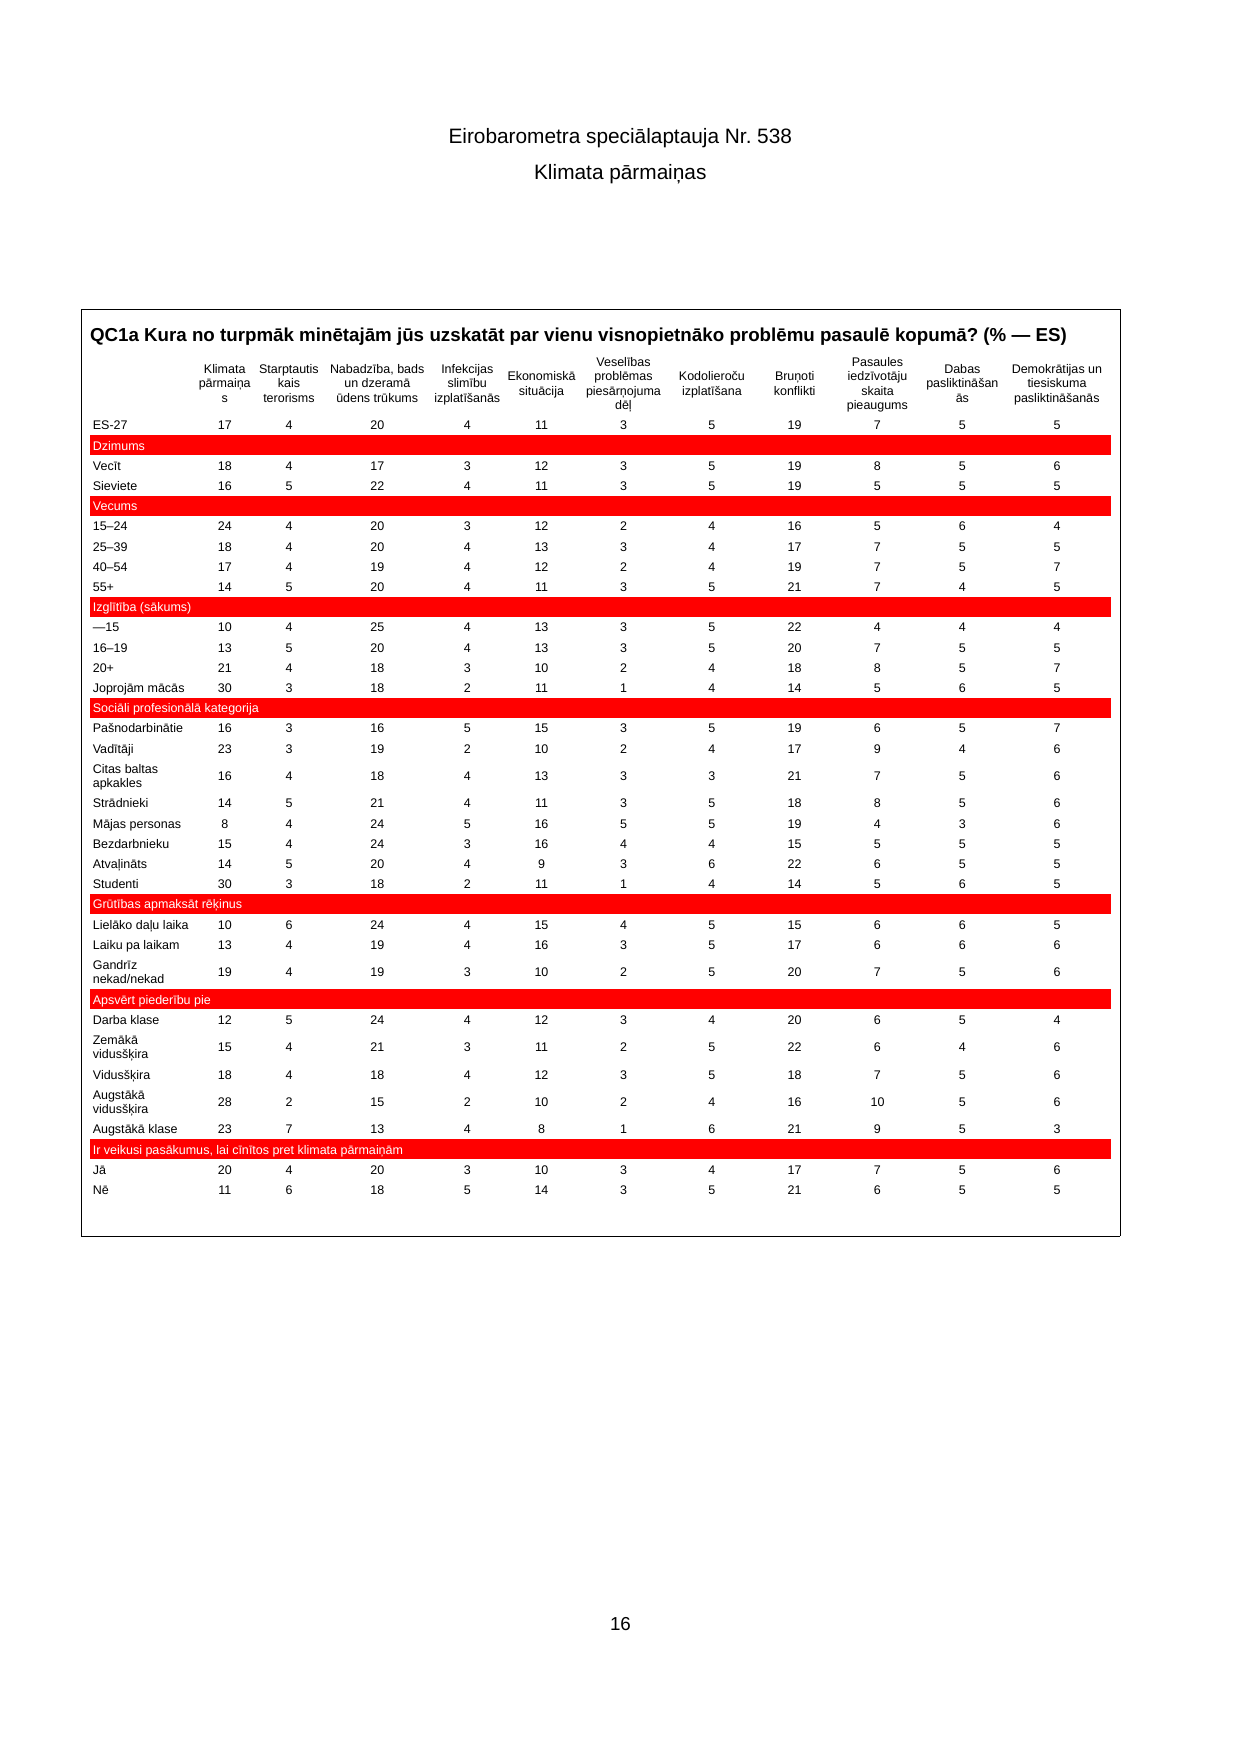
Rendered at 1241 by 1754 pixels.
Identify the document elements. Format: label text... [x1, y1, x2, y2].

table_cell 17 [195, 556, 254, 577]
table_cell 18 [195, 536, 254, 556]
table_cell 5 [922, 536, 1002, 556]
table_cell 4 [255, 556, 323, 577]
table_cell Sociāli profesionālā kategorija [90, 698, 1111, 718]
table_cell 15 [503, 914, 579, 934]
table_cell 15 [323, 1085, 431, 1119]
table_cell 4 [255, 1160, 323, 1180]
table_cell 30 [195, 678, 254, 698]
table_cell 10 [503, 1085, 579, 1119]
table_cell 5 [833, 476, 922, 496]
table_cell 10 [195, 617, 254, 637]
table_cell 4 [667, 516, 756, 536]
table_cell 11 [503, 1030, 579, 1064]
table_cell 4 [431, 854, 503, 874]
table_cell 19 [756, 455, 833, 476]
table_cell 4 [255, 759, 323, 793]
table_cell 19 [756, 556, 833, 577]
table_cell ES-27 [90, 415, 194, 435]
table_cell 7 [833, 577, 922, 597]
table_cell 4 [255, 1030, 323, 1064]
table_cell 2 [580, 658, 667, 678]
table_cell 5 [667, 476, 756, 496]
table_cell 14 [195, 577, 254, 597]
table_cell 5 [667, 955, 756, 989]
table_cell 7 [833, 1064, 922, 1084]
table_cell 16–19 [90, 637, 194, 657]
table_cell Gandrīz nekad/nekad [90, 955, 194, 989]
table_cell 6 [833, 1030, 922, 1064]
table_cell 19 [195, 955, 254, 989]
table_cell 4 [1003, 516, 1111, 536]
table_cell 14 [756, 874, 833, 894]
table_cell 9 [833, 1119, 922, 1139]
table_header [90, 352, 194, 415]
table_cell 3 [580, 617, 667, 637]
table_header Pasaules iedzīvotāju skaita pieaugums [833, 352, 922, 415]
table_cell 11 [503, 678, 579, 698]
table_cell 4 [580, 834, 667, 854]
table_cell 4 [431, 637, 503, 657]
table_cell 10 [503, 658, 579, 678]
table_cell 4 [431, 1010, 503, 1030]
table_cell 16 [756, 1085, 833, 1119]
table_cell 40–54 [90, 556, 194, 577]
table_cell 5 [922, 759, 1002, 793]
table_cell 21 [756, 577, 833, 597]
table_cell 21 [323, 1030, 431, 1064]
table_header Infekcijas slimību izplatīšanās [431, 352, 503, 415]
table_cell 16 [195, 718, 254, 738]
table_cell 14 [195, 854, 254, 874]
table_cell 5 [431, 813, 503, 833]
table_cell 3 [580, 1064, 667, 1084]
table_cell 15 [195, 1030, 254, 1064]
table_cell 3 [431, 516, 503, 536]
table_cell Vecums [90, 496, 1111, 516]
table_cell 21 [323, 793, 431, 813]
table_cell 3 [922, 813, 1002, 833]
table_cell 3 [580, 935, 667, 955]
table_cell 4 [255, 516, 323, 536]
table_cell 6 [1003, 1064, 1111, 1084]
table_cell 4 [1003, 617, 1111, 637]
table_cell 13 [195, 935, 254, 955]
table_cell 7 [1003, 718, 1111, 738]
table_cell 11 [503, 874, 579, 894]
table_cell 3 [580, 455, 667, 476]
table_cell 5 [667, 914, 756, 934]
table_cell 6 [922, 874, 1002, 894]
table_cell 5 [1003, 914, 1111, 934]
table_cell 5 [667, 415, 756, 435]
table_cell 5 [667, 1180, 756, 1200]
table_cell 6 [1003, 738, 1111, 758]
table_cell 2 [580, 738, 667, 758]
table_cell Grūtības apmaksāt rēķinus [90, 894, 1111, 914]
table_cell 14 [503, 1180, 579, 1200]
table_cell 6 [833, 1180, 922, 1200]
table_cell 2 [255, 1085, 323, 1119]
table_cell 3 [580, 1180, 667, 1200]
table_cell 5 [431, 1180, 503, 1200]
table_cell Zemākā vidusšķira [90, 1030, 194, 1064]
table_cell 13 [195, 637, 254, 657]
table_cell 18 [323, 874, 431, 894]
table_cell 5 [255, 476, 323, 496]
table_cell 5 [667, 637, 756, 657]
table_cell 19 [323, 556, 431, 577]
table_cell 30 [195, 874, 254, 894]
table_cell 7 [833, 556, 922, 577]
table_cell 7 [833, 536, 922, 556]
table_cell 2 [580, 1030, 667, 1064]
table_cell 4 [255, 617, 323, 637]
table_cell 20 [323, 536, 431, 556]
table_cell Studenti [90, 874, 194, 894]
table_cell 6 [1003, 1160, 1111, 1180]
table_cell 12 [503, 455, 579, 476]
table_cell 5 [1003, 536, 1111, 556]
table_cell 4 [255, 813, 323, 833]
table_cell 3 [431, 658, 503, 678]
table_cell 20 [323, 637, 431, 657]
table_cell 4 [667, 536, 756, 556]
table_cell 20 [323, 577, 431, 597]
table_cell 13 [503, 617, 579, 637]
table_cell Citas baltas apkakles [90, 759, 194, 793]
table_cell 5 [1003, 415, 1111, 435]
table_cell 6 [1003, 1085, 1111, 1119]
table_cell 4 [255, 415, 323, 435]
table_cell 3 [431, 1030, 503, 1064]
table_cell 4 [667, 678, 756, 698]
table_cell 13 [503, 536, 579, 556]
table_cell 18 [756, 658, 833, 678]
table_cell 4 [431, 577, 503, 597]
table_cell Vadītāji [90, 738, 194, 758]
text QC1a Kura no turpmāk minētajām jūs uzskatāt par vienu visnopietnāko problēmu pasaulē kopumā? (% — ES) [90, 324, 1111, 346]
table_cell 4 [667, 738, 756, 758]
table_cell 21 [756, 759, 833, 793]
table_cell 11 [195, 1180, 254, 1200]
table_cell 6 [1003, 1030, 1111, 1064]
table_cell 4 [431, 914, 503, 934]
table_cell 12 [503, 516, 579, 536]
table_cell 8 [833, 793, 922, 813]
table_cell 8 [833, 455, 922, 476]
table_cell 6 [1003, 813, 1111, 833]
table_cell 25 [323, 617, 431, 637]
table_cell 4 [431, 536, 503, 556]
table_cell 7 [833, 1160, 922, 1180]
table_cell 16 [195, 476, 254, 496]
table_cell 5 [922, 834, 1002, 854]
table_cell Izglītība (sākums) [90, 597, 1111, 617]
table_cell 16 [756, 516, 833, 536]
table_cell Ir veikusi pasākumus, lai cīnītos pret klimata pārmaiņām [90, 1139, 1111, 1159]
table_cell 20 [756, 1010, 833, 1030]
table_cell 18 [323, 658, 431, 678]
table_cell 3 [580, 759, 667, 793]
table_cell 4 [431, 476, 503, 496]
table_cell 5 [667, 793, 756, 813]
table_cell 13 [503, 637, 579, 657]
table_cell 3 [580, 415, 667, 435]
table_cell 5 [922, 854, 1002, 874]
table_cell 5 [1003, 854, 1111, 874]
table_cell 1 [580, 1119, 667, 1139]
table_cell 4 [922, 617, 1002, 637]
table_cell 5 [1003, 1180, 1111, 1200]
table_cell 4 [667, 834, 756, 854]
table_cell 2 [580, 516, 667, 536]
table_cell 8 [503, 1119, 579, 1139]
table_cell 5 [255, 854, 323, 874]
table_cell 4 [1003, 1010, 1111, 1030]
table_cell 5 [667, 813, 756, 833]
table_cell 5 [922, 1085, 1002, 1119]
table_cell 20 [195, 1160, 254, 1180]
table_cell Lielāko daļu laika [90, 914, 194, 934]
table_cell 12 [503, 1064, 579, 1084]
table_cell 10 [833, 1085, 922, 1119]
table_cell —15 [90, 617, 194, 637]
table_cell 3 [667, 759, 756, 793]
table_cell 7 [1003, 556, 1111, 577]
table_cell 7 [833, 415, 922, 435]
table_cell 12 [195, 1010, 254, 1030]
table_cell 3 [255, 718, 323, 738]
table_cell 5 [1003, 637, 1111, 657]
table_cell Joprojām mācās [90, 678, 194, 698]
table_cell 6 [667, 1119, 756, 1139]
table_cell 4 [667, 1160, 756, 1180]
table_cell 3 [580, 637, 667, 657]
table_cell 18 [323, 1180, 431, 1200]
table_cell 5 [922, 1064, 1002, 1084]
table_cell 21 [756, 1180, 833, 1200]
table_cell 4 [255, 834, 323, 854]
table_cell 3 [580, 536, 667, 556]
table_header Starptautiskais terorisms [255, 352, 323, 415]
table_cell 21 [195, 658, 254, 678]
table_cell 20 [756, 637, 833, 657]
table_cell 12 [503, 1010, 579, 1030]
table_cell 6 [833, 718, 922, 738]
table_header Kodolieroču izplatīšana [667, 352, 756, 415]
table_cell 20 [323, 854, 431, 874]
table_cell 3 [431, 834, 503, 854]
table_cell 3 [580, 1010, 667, 1030]
table_cell 16 [503, 834, 579, 854]
table_cell Vidusšķira [90, 1064, 194, 1084]
table_cell 17 [756, 738, 833, 758]
table_cell Nē [90, 1180, 194, 1200]
table_cell 4 [255, 455, 323, 476]
table_cell 55+ [90, 577, 194, 597]
table_cell 5 [667, 718, 756, 738]
table_cell 3 [580, 793, 667, 813]
table_cell 13 [323, 1119, 431, 1139]
table_cell 6 [1003, 759, 1111, 793]
table_cell 5 [922, 455, 1002, 476]
table_cell 11 [503, 476, 579, 496]
table_cell Apsvērt piederību pie [90, 989, 1111, 1009]
table_header Demokrātijas un tiesiskuma pasliktināšanās [1003, 352, 1111, 415]
table_cell 7 [833, 955, 922, 989]
table_cell 16 [195, 759, 254, 793]
table_cell 5 [667, 1030, 756, 1064]
table_cell 15–24 [90, 516, 194, 536]
table_cell Bezdarbnieku [90, 834, 194, 854]
table_cell 5 [922, 1119, 1002, 1139]
table_cell 5 [1003, 678, 1111, 698]
table_cell 5 [667, 455, 756, 476]
table_cell Dzimums [90, 435, 1111, 455]
table_cell 17 [756, 1160, 833, 1180]
table_header Klimata pārmaiņas [195, 352, 254, 415]
table_cell 10 [503, 738, 579, 758]
table_header Nabadzība, bads un dzeramā ūdens trūkums [323, 352, 431, 415]
table_cell 17 [323, 455, 431, 476]
table_cell 7 [833, 759, 922, 793]
table_cell 19 [756, 415, 833, 435]
table_cell 19 [323, 935, 431, 955]
table_cell 18 [756, 1064, 833, 1084]
table_cell 5 [255, 793, 323, 813]
table_cell 5 [255, 1010, 323, 1030]
table_cell 2 [431, 1085, 503, 1119]
table_cell 5 [431, 718, 503, 738]
table_cell 4 [667, 556, 756, 577]
table_cell 5 [922, 476, 1002, 496]
table_cell 22 [756, 1030, 833, 1064]
table_cell 6 [833, 854, 922, 874]
table_cell 15 [195, 834, 254, 854]
table_cell 4 [667, 1010, 756, 1030]
table_cell 20 [323, 516, 431, 536]
table_cell 23 [195, 738, 254, 758]
table_header Ekonomiskā situācija [503, 352, 579, 415]
table_cell 4 [667, 658, 756, 678]
table_cell 21 [756, 1119, 833, 1139]
table_cell 4 [431, 1119, 503, 1139]
table_cell 17 [756, 536, 833, 556]
table_cell 14 [756, 678, 833, 698]
table_cell 5 [922, 955, 1002, 989]
table_cell 3 [580, 854, 667, 874]
table_cell 16 [323, 718, 431, 738]
table_cell 25–39 [90, 536, 194, 556]
table_cell 5 [1003, 577, 1111, 597]
table_cell 22 [323, 476, 431, 496]
table_cell 20+ [90, 658, 194, 678]
table_cell 24 [323, 914, 431, 934]
table_cell Atvaļināts [90, 854, 194, 874]
table_cell 5 [1003, 834, 1111, 854]
table_cell 10 [195, 914, 254, 934]
table_cell 11 [503, 577, 579, 597]
table_cell 6 [667, 854, 756, 874]
table_cell 13 [503, 759, 579, 793]
table_cell 3 [1003, 1119, 1111, 1139]
table_cell 5 [922, 1180, 1002, 1200]
table_cell Laiku pa laikam [90, 935, 194, 955]
table_cell 14 [195, 793, 254, 813]
table_cell 3 [431, 455, 503, 476]
table_cell Pašnodarbinātie [90, 718, 194, 738]
table_cell 3 [431, 1160, 503, 1180]
table_cell 22 [756, 617, 833, 637]
table_cell 19 [756, 476, 833, 496]
table_cell 5 [667, 1064, 756, 1084]
table_cell 15 [503, 718, 579, 738]
table_cell 4 [255, 935, 323, 955]
table_cell 3 [431, 955, 503, 989]
table_cell 5 [922, 637, 1002, 657]
table_cell Vecīt [90, 455, 194, 476]
table_cell 18 [323, 759, 431, 793]
table_cell 7 [1003, 658, 1111, 678]
table_cell 6 [922, 516, 1002, 536]
table_cell 4 [922, 738, 1002, 758]
table_cell 5 [922, 718, 1002, 738]
table_cell 6 [1003, 955, 1111, 989]
table_cell 4 [431, 617, 503, 637]
table_cell 5 [922, 793, 1002, 813]
table_cell 22 [756, 854, 833, 874]
table_cell 5 [922, 556, 1002, 577]
table_cell 5 [667, 577, 756, 597]
table_cell 4 [833, 617, 922, 637]
table_cell 3 [580, 577, 667, 597]
table_cell 16 [503, 813, 579, 833]
table_cell Augstākā vidusšķira [90, 1085, 194, 1119]
table_cell 6 [833, 1010, 922, 1030]
table_cell 20 [323, 415, 431, 435]
table_cell 24 [195, 516, 254, 536]
table_cell 4 [255, 536, 323, 556]
table_cell 12 [503, 556, 579, 577]
table_cell 3 [580, 718, 667, 738]
table_cell 10 [503, 1160, 579, 1180]
table_cell 4 [431, 1064, 503, 1084]
table_cell 2 [431, 678, 503, 698]
table_cell 4 [255, 955, 323, 989]
table_cell 15 [756, 914, 833, 934]
table_cell 4 [255, 658, 323, 678]
table_cell 5 [1003, 874, 1111, 894]
table_cell 16 [503, 935, 579, 955]
table_cell 8 [833, 658, 922, 678]
table_cell 5 [1003, 476, 1111, 496]
table_cell 9 [503, 854, 579, 874]
table_cell 4 [431, 415, 503, 435]
table_cell 20 [323, 1160, 431, 1180]
table_cell 18 [195, 455, 254, 476]
table_cell 10 [503, 955, 579, 989]
table_cell 18 [195, 1064, 254, 1084]
table_cell 18 [756, 793, 833, 813]
table_cell 5 [833, 834, 922, 854]
table_cell 5 [833, 874, 922, 894]
table_cell 24 [323, 813, 431, 833]
table_cell 3 [580, 1160, 667, 1180]
table_cell 6 [1003, 935, 1111, 955]
table_header Dabas pasliktināšanās [922, 352, 1002, 415]
table_cell Jā [90, 1160, 194, 1180]
table_cell Augstākā klase [90, 1119, 194, 1139]
table_cell 5 [580, 813, 667, 833]
table_cell 5 [667, 617, 756, 637]
table_header Veselības problēmas piesārņojuma dēļ [580, 352, 667, 415]
table_cell 5 [833, 516, 922, 536]
table_cell 19 [756, 813, 833, 833]
table_cell 17 [195, 415, 254, 435]
table_cell Strādnieki [90, 793, 194, 813]
table_cell 8 [195, 813, 254, 833]
table_cell 3 [580, 476, 667, 496]
table_cell 28 [195, 1085, 254, 1119]
table_cell 24 [323, 834, 431, 854]
table_cell 4 [922, 577, 1002, 597]
table_cell 5 [922, 1010, 1002, 1030]
table_cell 5 [922, 658, 1002, 678]
table_cell 24 [323, 1010, 431, 1030]
table_cell 6 [922, 935, 1002, 955]
table_cell 4 [431, 793, 503, 813]
table_cell 11 [503, 793, 579, 813]
table_cell 5 [667, 935, 756, 955]
table_cell 4 [922, 1030, 1002, 1064]
table_cell 2 [580, 955, 667, 989]
table_cell Darba klase [90, 1010, 194, 1030]
table_cell 19 [323, 955, 431, 989]
table_cell 5 [255, 577, 323, 597]
table_cell 19 [323, 738, 431, 758]
table_cell 1 [580, 678, 667, 698]
table_cell 19 [756, 718, 833, 738]
table_cell 1 [580, 874, 667, 894]
table_cell 6 [833, 935, 922, 955]
table_cell Mājas personas [90, 813, 194, 833]
table_cell 5 [922, 1160, 1002, 1180]
table_cell 7 [255, 1119, 323, 1139]
table_cell 6 [922, 914, 1002, 934]
table_cell 2 [580, 556, 667, 577]
table_cell 2 [431, 738, 503, 758]
table_cell 6 [1003, 793, 1111, 813]
table_cell Sieviete [90, 476, 194, 496]
table_cell 6 [1003, 455, 1111, 476]
table_cell 7 [833, 637, 922, 657]
table_cell 2 [431, 874, 503, 894]
table_cell 3 [255, 738, 323, 758]
table_cell 5 [255, 637, 323, 657]
table_cell 4 [580, 914, 667, 934]
table_header Bruņoti konflikti [756, 352, 833, 415]
table_cell 6 [922, 678, 1002, 698]
table_cell 4 [431, 556, 503, 577]
table_cell 11 [503, 415, 579, 435]
table_cell 4 [833, 813, 922, 833]
table_cell 2 [580, 1085, 667, 1119]
table_cell 5 [833, 678, 922, 698]
table_cell 6 [833, 914, 922, 934]
table_cell 4 [255, 1064, 323, 1084]
table_cell 3 [255, 678, 323, 698]
table_cell 3 [255, 874, 323, 894]
table_cell 6 [255, 914, 323, 934]
table_cell 4 [667, 874, 756, 894]
table_cell 5 [922, 415, 1002, 435]
table_cell 23 [195, 1119, 254, 1139]
table_cell 4 [667, 1085, 756, 1119]
table_cell 4 [431, 759, 503, 793]
table_cell 6 [255, 1180, 323, 1200]
table_cell 20 [756, 955, 833, 989]
table_cell 18 [323, 678, 431, 698]
table_cell 4 [431, 935, 503, 955]
table_cell 9 [833, 738, 922, 758]
table_cell 15 [756, 834, 833, 854]
table_cell 17 [756, 935, 833, 955]
table_cell 18 [323, 1064, 431, 1084]
